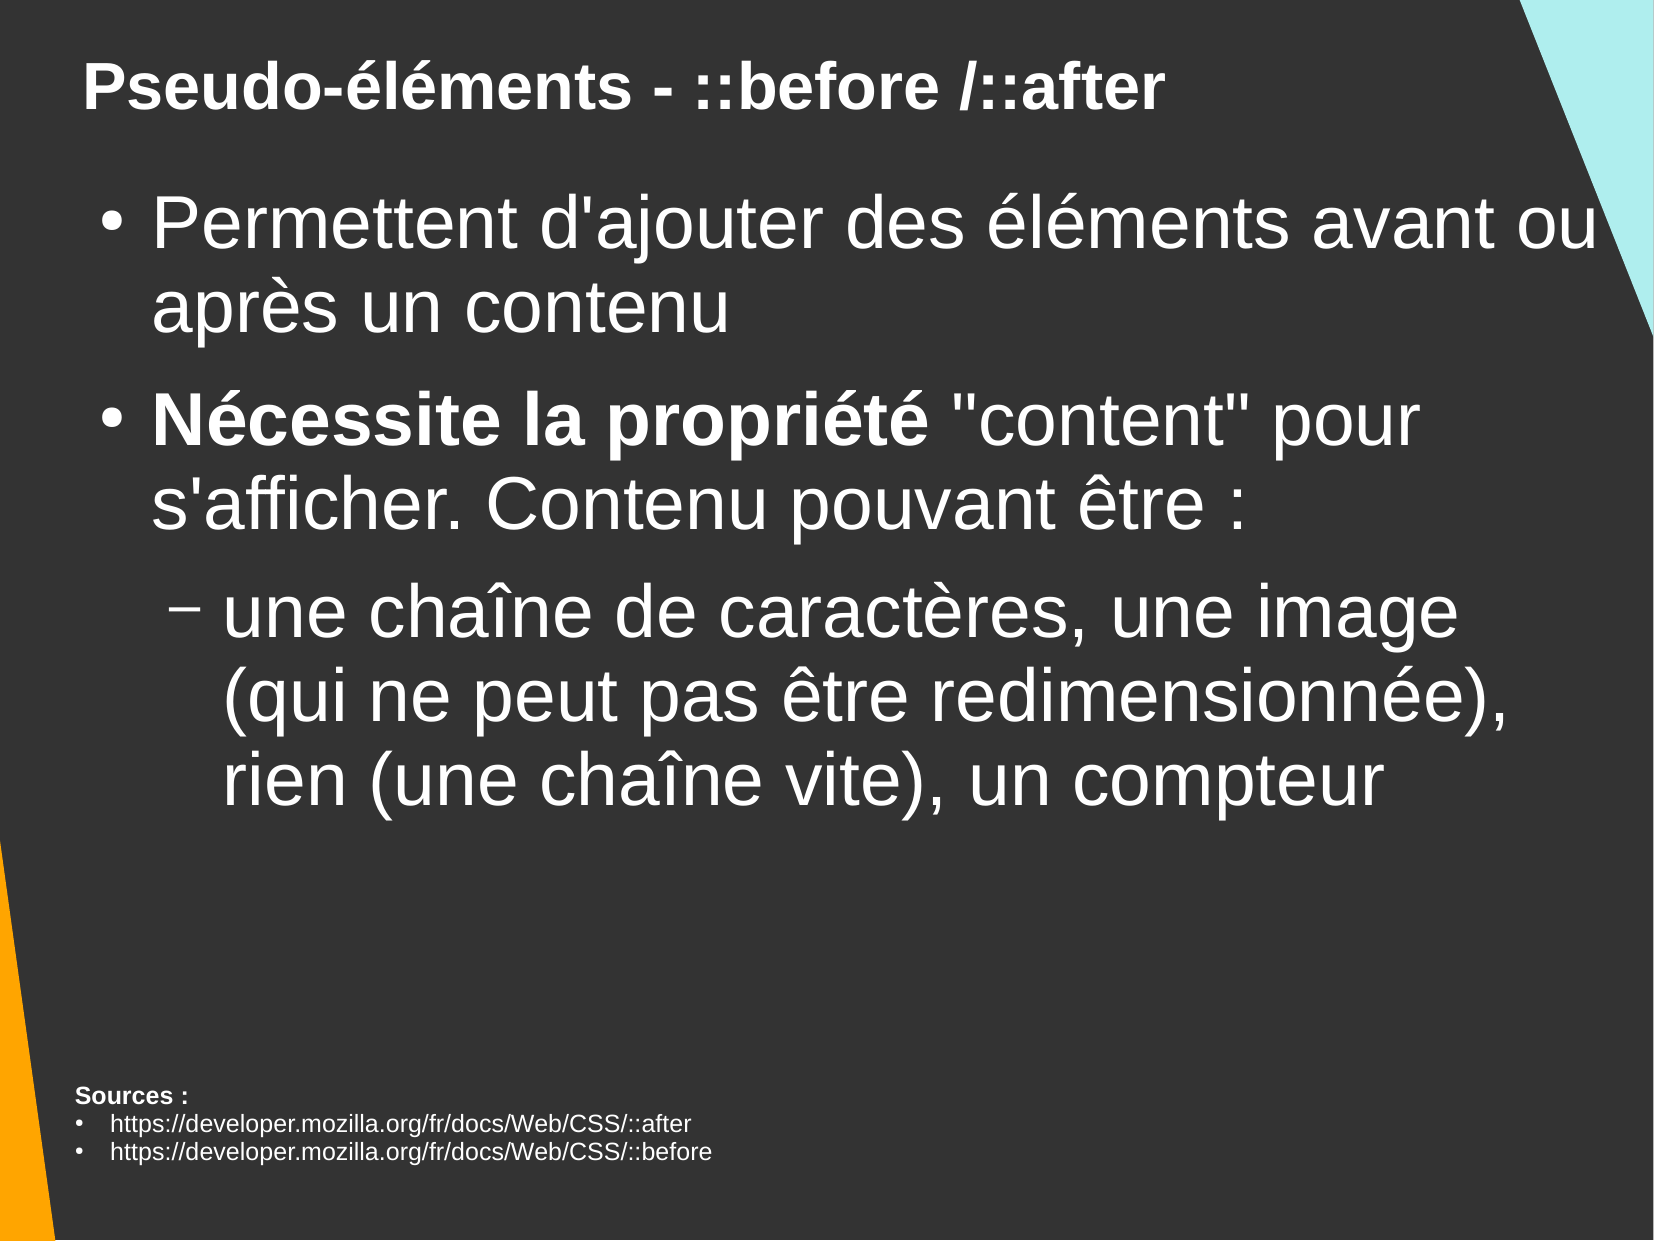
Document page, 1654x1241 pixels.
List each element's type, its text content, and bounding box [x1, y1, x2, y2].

text_box [0, 840, 56, 1241]
text_box Sources : https://developer.mozilla.org/fr/docs/Web/CSS/::after https://developer.mozilla.org/fr/docs/Web/CSS/::before [60, 1074, 1546, 1241]
list Permettent d'ajouter des éléments avant ou après un contenu Nécessite la propriété "content" pour s'afficher. Contenu pouvant être : une chaîne de caractères, une image (qui ne peut pas être redimensionnée), rien (une chaîne vite), un compteur [80, 180, 1605, 922]
text_box [1519, 0, 1654, 339]
title Pseudo-éléments - ::before /::after [82, 49, 1571, 152]
